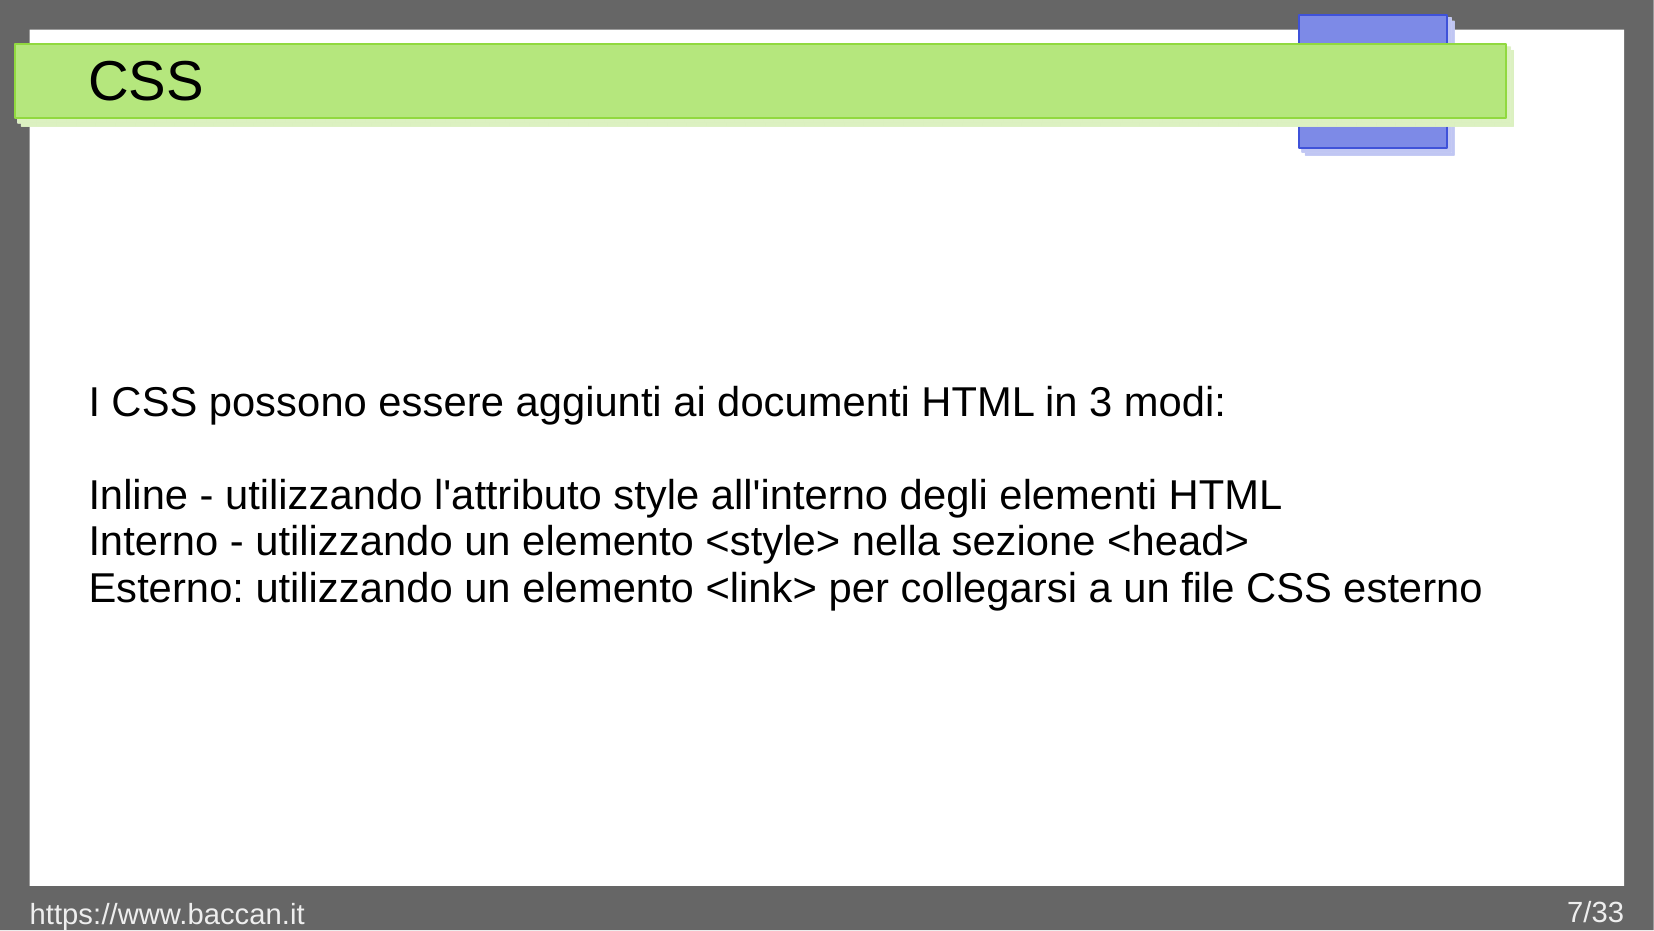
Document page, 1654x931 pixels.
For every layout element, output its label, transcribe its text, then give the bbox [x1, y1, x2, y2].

text_box I CSS possono essere aggiunti ai documenti HTML in 3 modi: Inline - utilizzando l'attributo style all'interno degli elementi HTML Interno - utilizzando un elemento <style> nella sezione <head> Esterno: utilizzando un elemento <link> per collegarsi a un file CSS esterno [88, 169, 1565, 820]
title CSS [88, 44, 1506, 119]
